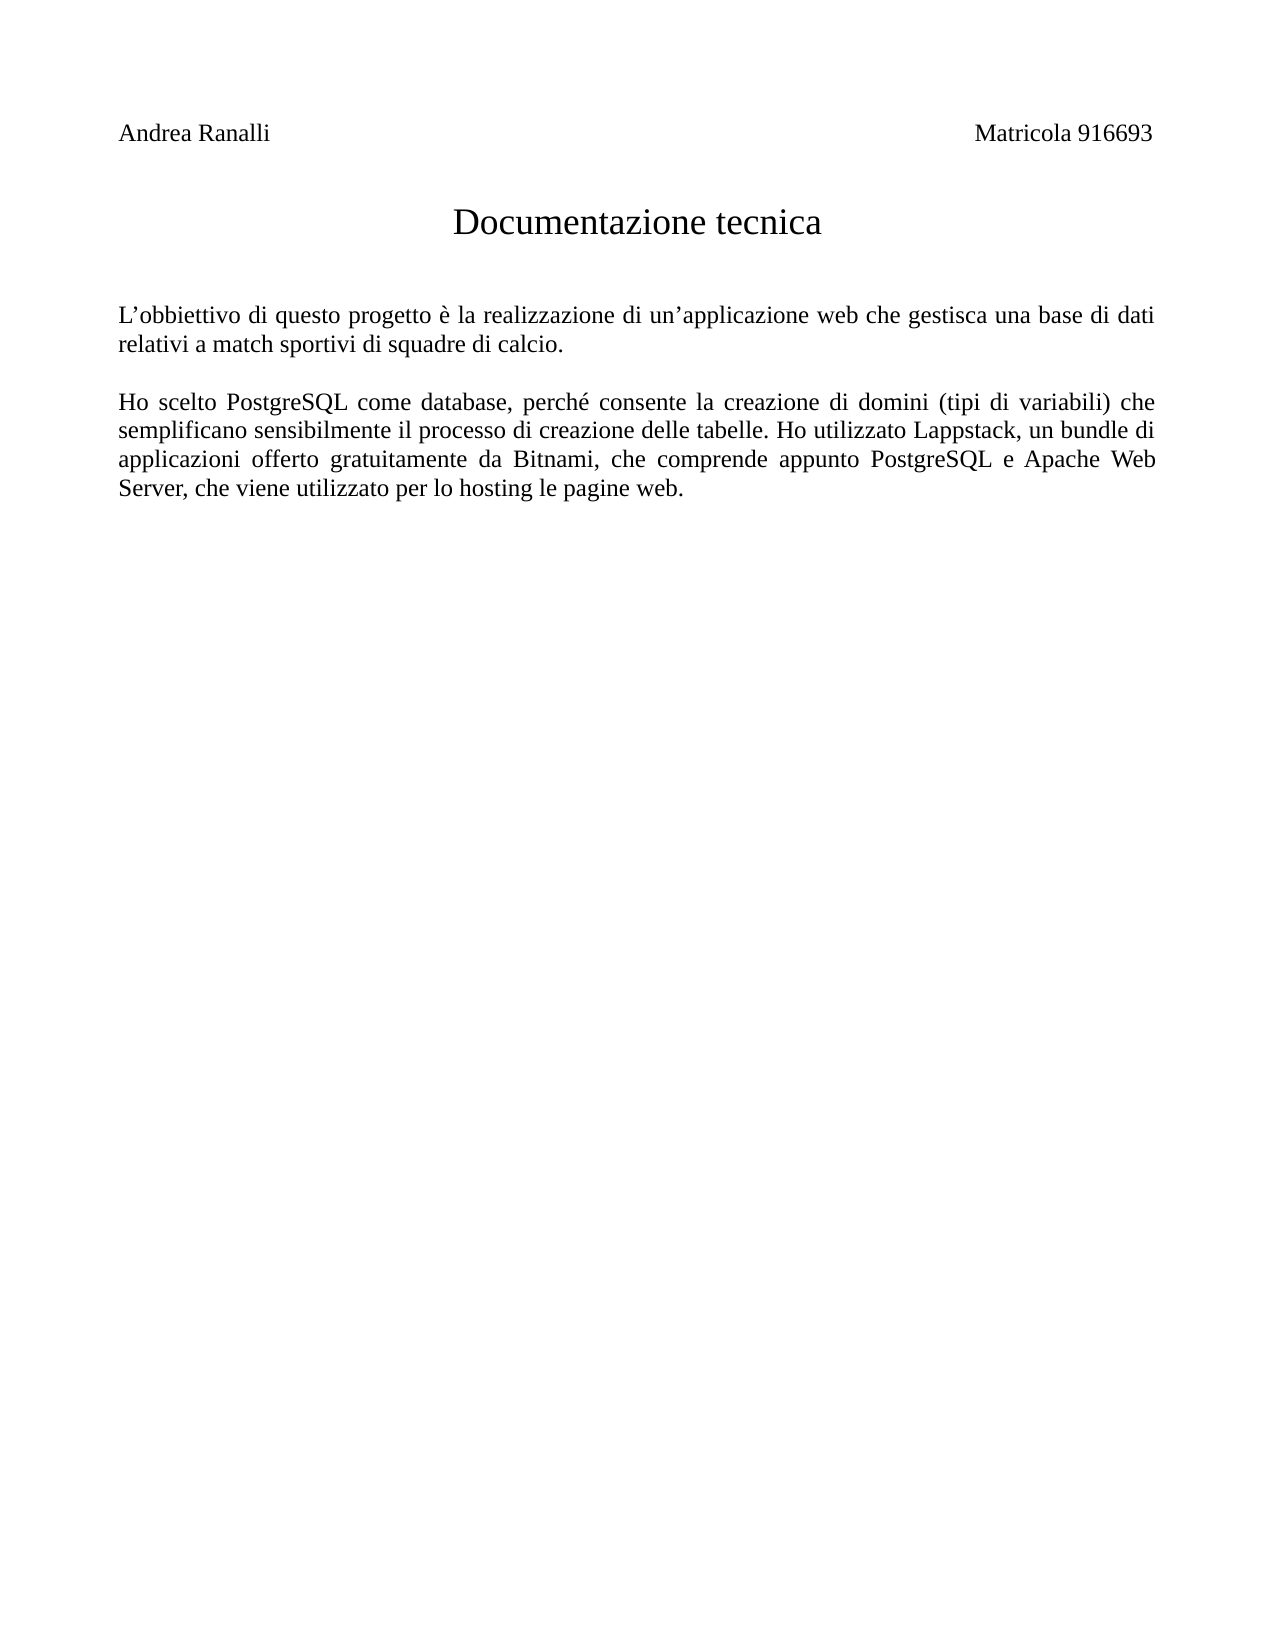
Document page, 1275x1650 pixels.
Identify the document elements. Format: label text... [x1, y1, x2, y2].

text Documentazione tecnica [118, 200, 1157, 243]
text L’obbiettivo di questo progetto è la realizzazione di un’applicazione web che gestisca una base di dati relativi a match sportivi di squadre di calcio. [118, 300, 1157, 358]
text Andrea Ranalli Matricola 916693 [118, 118, 1157, 147]
text Ho scelto PostgreSQL come database, perché consente la creazione di domini (tipi di variabili) che semplificano sensibilmente il processo di creazione delle tabelle. Ho utilizzato Lappstack, un bundle di applicazioni offerto gratuitamente da Bitnami, che comprende appunto PostgreSQL e Apache Web Server, che viene utilizzato per lo hosting le pagine web. [118, 387, 1157, 502]
